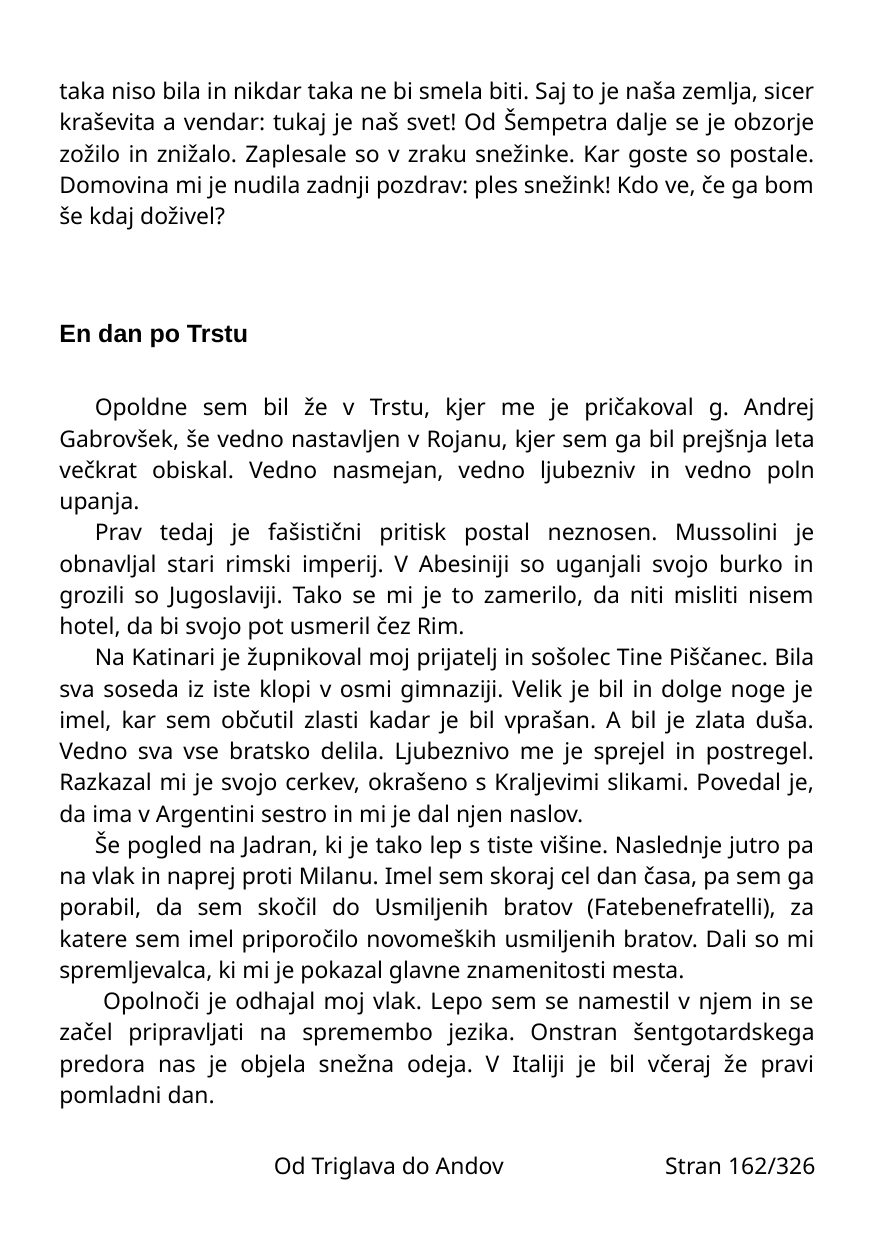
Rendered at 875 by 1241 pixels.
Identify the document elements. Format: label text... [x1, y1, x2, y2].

text Opolnoči je odhajal moj vlak. Lepo sem se namestil v njem in se začel pripravljati na spremembo jezika. Onstran šentgotardskega predora nas je objela snežna odeja. V Italiji je bil včeraj že pravi pomladni dan. [59, 985, 815, 1110]
text Prav tedaj je fašistični pritisk postal neznosen. Mussolini je obnavljal stari rimski imperij. V Abesiniji so uganjali svojo burko in grozili so Jugoslaviji. Tako se mi je to zamerilo, da niti misliti nisem hotel, da bi svojo pot usmeril čez Rim. [59, 516, 815, 641]
subtitle En dan po Trstu [59, 319, 815, 347]
text taka niso bila in nikdar taka ne bi smela biti. Saj to je naša zemlja, sicer kraševita a vendar: tukaj je naš svet! Od Šempetra dalje se je obzorje zožilo in znižalo. Zaplesale so v zraku snežinke. Kar goste so postale. Domovina mi je nudila zadnji pozdrav: ples snežink! Kdo ve, če ga bom še kdaj doživel? [59, 75, 815, 231]
text Opoldne sem bil že v Trstu, kjer me je pričakoval g. Andrej Gabrovšek, še vedno nastavljen v Rojanu, kjer sem ga bil prejšnja leta večkrat obiskal. Vedno nasmejan, vedno ljubezniv in vedno poln upanja. [59, 391, 815, 516]
text Na Katinari je župnikoval moj prijatelj in sošolec Tine Piščanec. Bila sva soseda iz iste klopi v osmi gimnaziji. Velik je bil in dolge noge je imel, kar sem občutil zlasti kadar je bil vprašan. A bil je zlata duša. Vedno sva vse bratsko delila. Ljubeznivo me je sprejel in postregel. Razkazal mi je svojo cerkev, okrašeno s Kraljevimi slikami. Povedal je, da ima v Argentini sestro in mi je dal njen naslov. [59, 641, 815, 829]
text Še pogled na Jadran, ki je tako lep s tiste višine. Naslednje jutro pa na vlak in naprej proti Milanu. Imel sem skoraj cel dan časa, pa sem ga porabil, da sem skočil do Usmiljenih bratov (Fatebenefratelli), za katere sem imel priporočilo novomeških usmiljenih bratov. Dali so mi spremljevalca, ki mi je pokazal glavne znamenitosti mesta. [59, 829, 815, 985]
